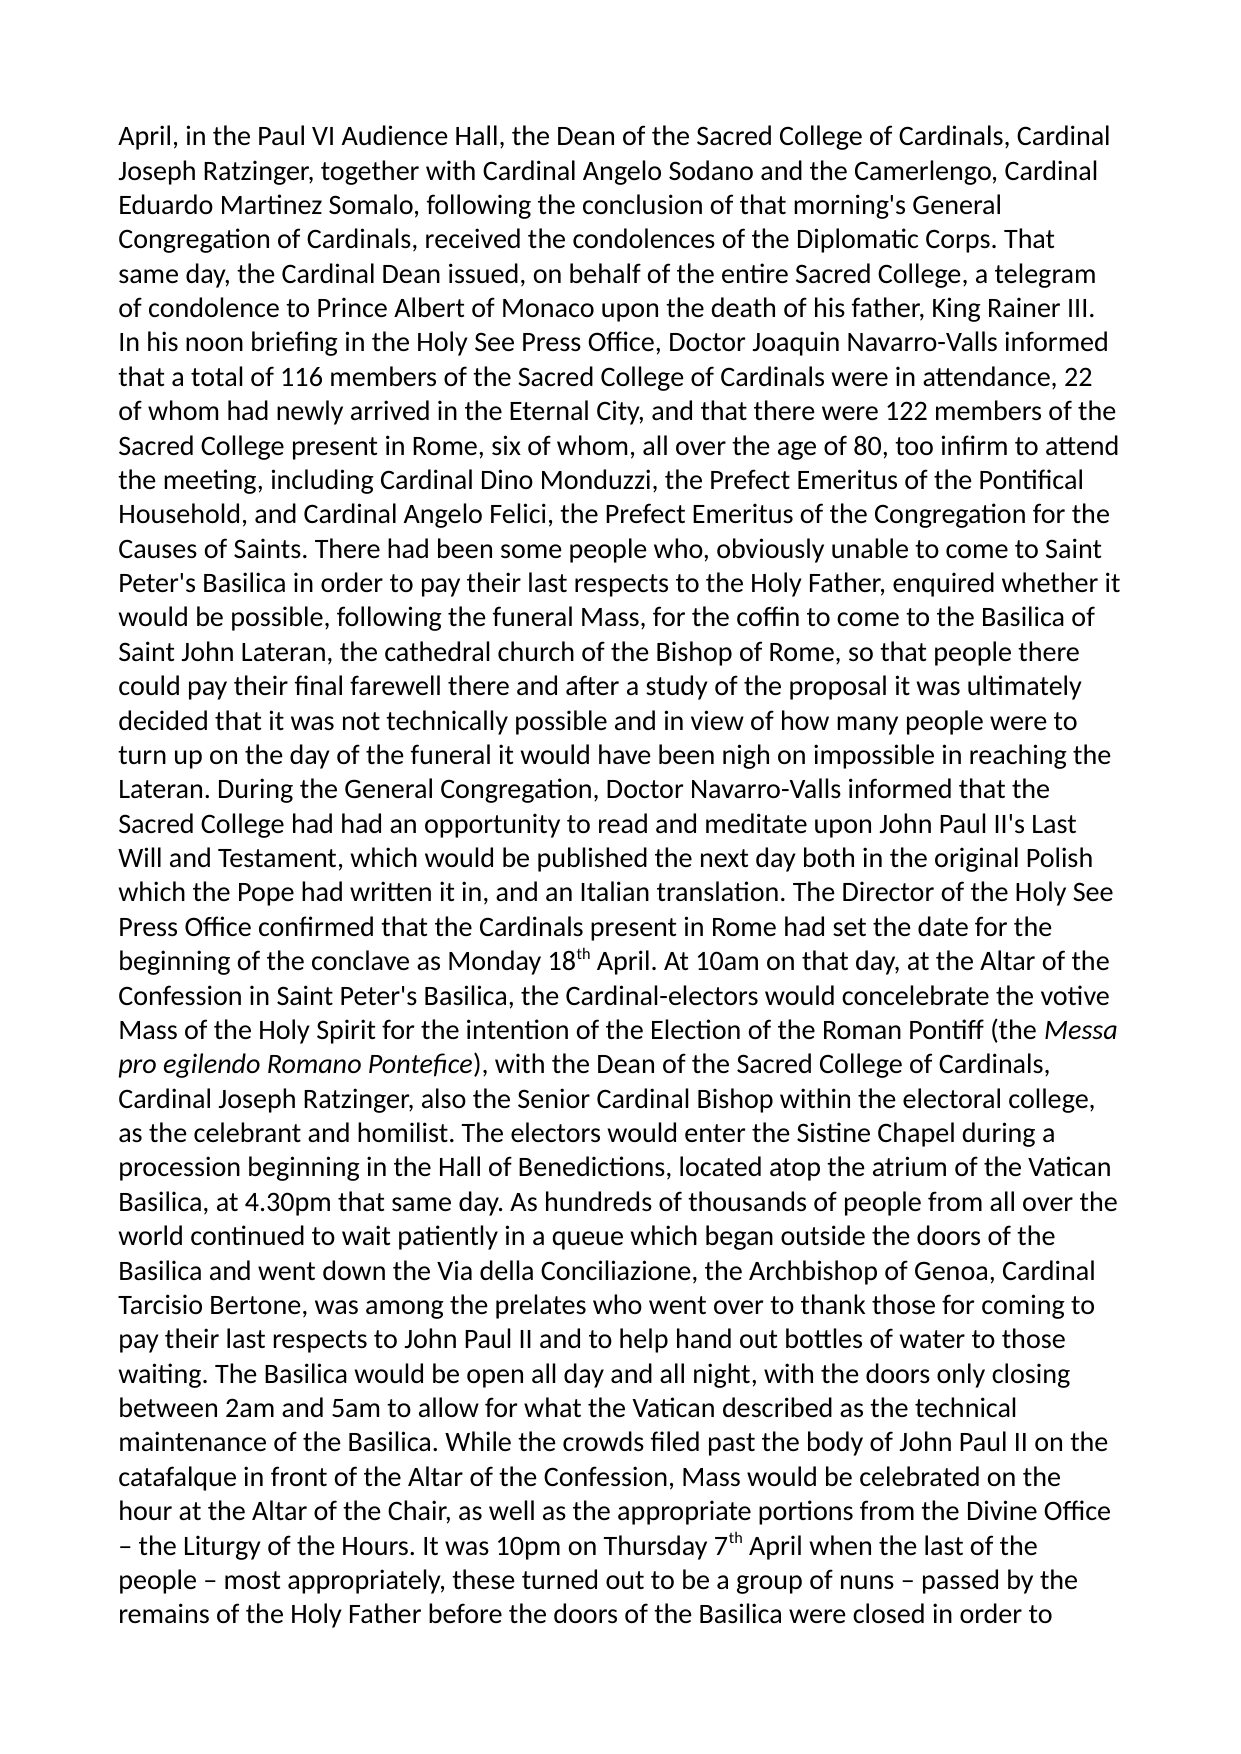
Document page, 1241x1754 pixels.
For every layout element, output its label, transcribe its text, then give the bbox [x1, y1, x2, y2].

text April, in the Paul VI Audience Hall, the Dean of the Sacred College of Cardinals, Cardinal Joseph Ratzinger, together with Cardinal Angelo Sodano and the Camerlengo, Cardinal Eduardo Martinez Somalo, following the conclusion of that morning's General Congregation of Cardinals, received the condolences of the Diplomatic Corps. That same day, the Cardinal Dean issued, on behalf of the entire Sacred College, a telegram of condolence to Prince Albert of Monaco upon the death of his father, King Rainer III. In his noon briefing in the Holy See Press Office, Doctor Joaquin Navarro-Valls informed that a total of 116 members of the Sacred College of Cardinals were in attendance, 22 of whom had newly arrived in the Eternal City, and that there were 122 members of the Sacred College present in Rome, six of whom, all over the age of 80, too infirm to attend the meeting, including Cardinal Dino Monduzzi, the Prefect Emeritus of the Pontifical Household, and Cardinal Angelo Felici, the Prefect Emeritus of the Congregation for the Causes of Saints. There had been some people who, obviously unable to come to Saint Peter's Basilica in order to pay their last respects to the Holy Father, enquired whether it would be possible, following the funeral Mass, for the coffin to come to the Basilica of Saint John Lateran, the cathedral church of the Bishop of Rome, so that people there could pay their final farewell there and after a study of the proposal it was ultimately decided that it was not technically possible and in view of how many people were to turn up on the day of the funeral it would have been nigh on impossible in reaching the Lateran. During the General Congregation, Doctor Navarro-Valls informed that the Sacred College had had an opportunity to read and meditate upon John Paul II's Last Will and Testament, which would be published the next day both in the original Polish which the Pope had written it in, and an Italian translation. The Director of the Holy See Press Office confirmed that the Cardinals present in Rome had set the date for the beginning of the conclave as Monday 18th April. At 10am on that day, at the Altar of the Confession in Saint Peter's Basilica, the Cardinal-electors would concelebrate the votive Mass of the Holy Spirit for the intention of the Election of the Roman Pontiff (the Messa pro egilendo Romano Pontefice), with the Dean of the Sacred College of Cardinals, Cardinal Joseph Ratzinger, also the Senior Cardinal Bishop within the electoral college, as the celebrant and homilist. The electors would enter the Sistine Chapel during a procession beginning in the Hall of Benedictions, located atop the atrium of the Vatican Basilica, at 4.30pm that same day. As hundreds of thousands of people from all over the world continued to wait patiently in a queue which began outside the doors of the Basilica and went down the Via della Conciliazione, the Archbishop of Genoa, Cardinal Tarcisio Bertone, was among the prelates who went over to thank those for coming to pay their last respects to John Paul II and to help hand out bottles of water to those waiting. The Basilica would be open all day and all night, with the doors only closing between 2am and 5am to allow for what the Vatican described as the technical maintenance of the Basilica. While the crowds filed past the body of John Paul II on the catafalque in front of the Altar of the Confession, Mass would be celebrated on the hour at the Altar of the Chair, as well as the appropriate portions from the Divine Office – the Liturgy of the Hours. It was 10pm on Thursday 7th April when the last of the people – most appropriately, these turned out to be a group of nuns – passed by the remains of the Holy Father before the doors of the Basilica were closed in order to [118, 118, 1122, 1631]
